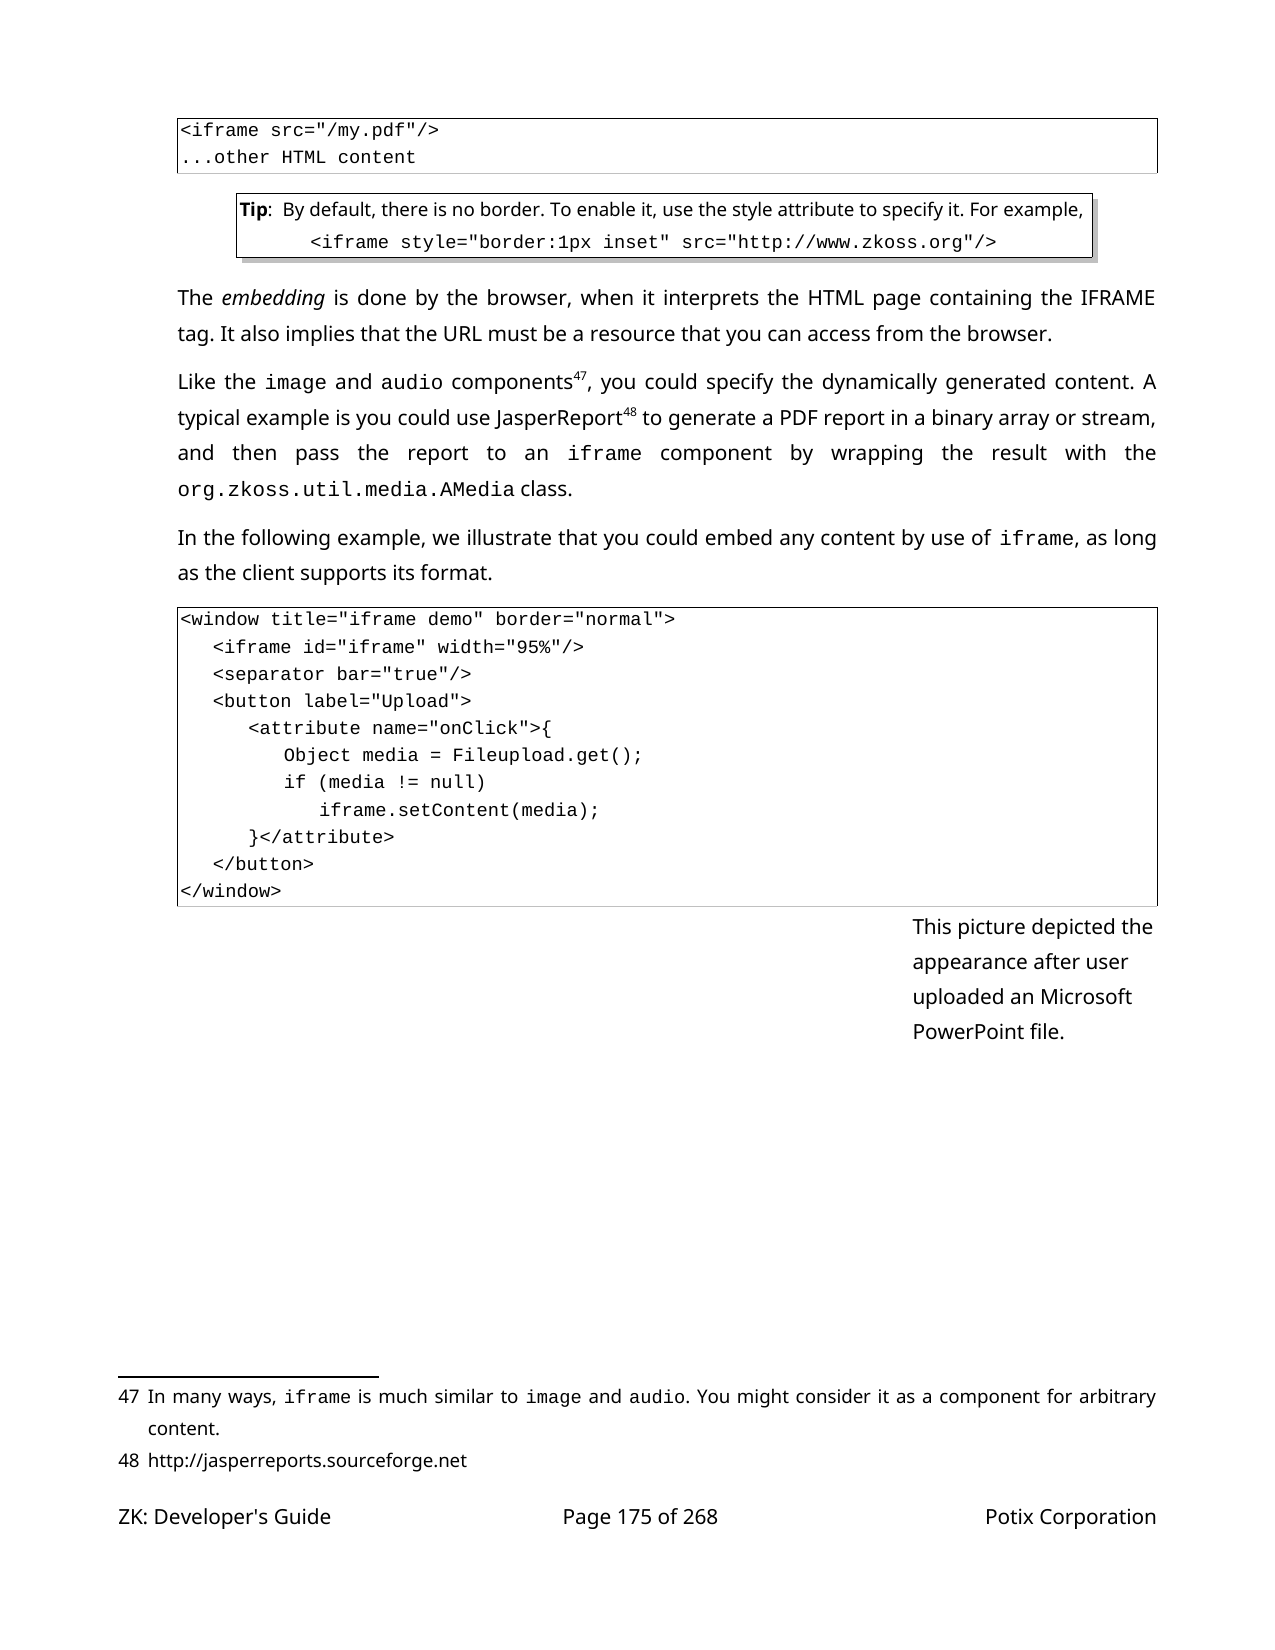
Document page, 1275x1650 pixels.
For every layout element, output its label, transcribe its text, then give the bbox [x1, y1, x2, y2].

text <attribute name="onClick">{ [178, 716, 1157, 740]
text The embedding is done by the browser, when it interprets the HTML page containing the IFRAME tag. It also implies that the URL must be a resource that you can access from the browser. [177, 283, 1157, 347]
text ...other HTML content [178, 145, 1157, 173]
text http://jasperreports.sourceforge.net [118, 1447, 1157, 1473]
text In the following example, we illustrate that you could embed any content by use of iframe, as long as the client supports its format. [177, 523, 1157, 587]
text Object media = Fileupload.get(); [178, 743, 1157, 767]
text Like the image and audio components, you could specify the dynamically generated content. A typical example is you could use JasperReport to generate a PDF report in a binary array or stream, and then pass the report to an iframe component by wrapping the result with the org.zkoss.util.media.AMedia class. [177, 367, 1157, 502]
text </button> [178, 852, 1157, 876]
text <button label="Upload"> [178, 689, 1157, 713]
text iframe.setContent(media); [178, 798, 1157, 822]
text <iframe id="iframe" width="95%"/> [178, 634, 1157, 659]
table_header This picture depicted the appearance after user uploaded an Microsoft PowerPoint file. [912, 912, 1156, 1249]
text </window> [178, 879, 1157, 906]
text <window title="iframe demo" border="normal"> [178, 608, 1157, 632]
table_header [177, 912, 912, 1249]
text <iframe src="/my.pdf"/> [178, 119, 1157, 142]
text if (media != null) [178, 770, 1157, 795]
text }</attribute> [178, 825, 1157, 849]
text <separator bar="true"/> [178, 662, 1157, 686]
text Tip: By default, there is no border. To enable it, use the style attribute to specify it. For example, <iframe style="border:1px inset" src="http://www.zkoss.org"/> [237, 194, 1092, 257]
text In many ways, iframe is much similar to image and audio. You might consider it as a component for arbitrary content. [118, 1383, 1157, 1441]
